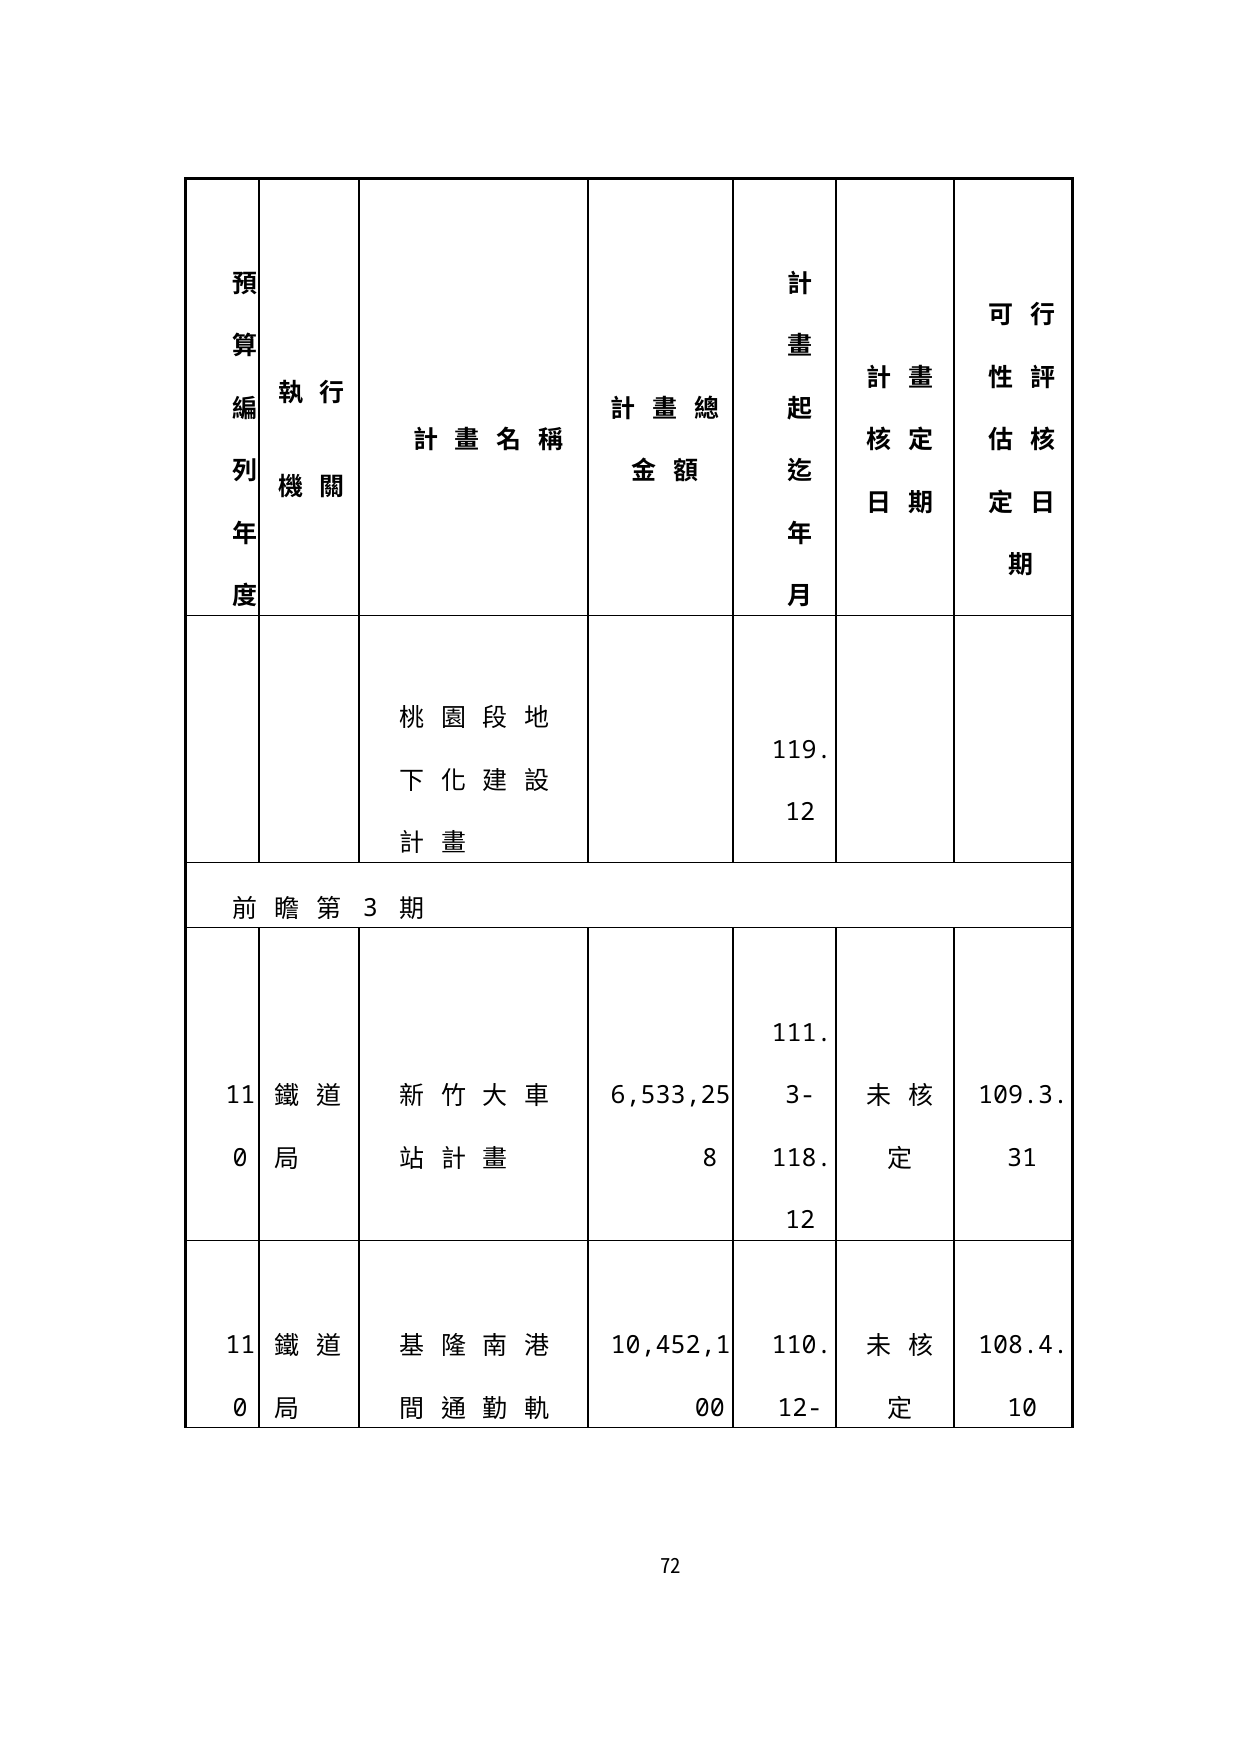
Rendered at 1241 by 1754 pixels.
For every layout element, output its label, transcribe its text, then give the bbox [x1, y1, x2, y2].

table_cell [187, 616, 258, 862]
table_cell [837, 616, 953, 862]
table_cell 鐵道局 [260, 1241, 358, 1427]
table_cell 111.3- 118.12 [734, 928, 835, 1240]
table_cell 119.12 [734, 616, 835, 862]
table_cell [260, 616, 358, 862]
table_cell [589, 616, 732, 862]
table_cell 新竹大車站計畫 [360, 928, 587, 1240]
table_cell 6,533,258 [589, 928, 732, 1240]
table_cell 桃園段地下化建設計畫 [360, 616, 587, 862]
table_cell 10,452,100 [589, 1241, 732, 1427]
table_cell 基隆南港間通勤軌 [360, 1241, 587, 1427]
table_cell [955, 616, 1071, 862]
table_header 預算編列年度 [187, 180, 258, 615]
table_cell 未核定 [837, 928, 953, 1240]
table_cell 110 [187, 1241, 258, 1427]
table_cell 未核定 [837, 1241, 953, 1427]
table_cell 鐵道局 [260, 928, 358, 1240]
table_header 執行 機關 [260, 180, 358, 615]
table_cell 108.4.10 [955, 1241, 1071, 1427]
table_cell 109.3.31 [955, 928, 1071, 1240]
table_header 計畫核定日期 [837, 180, 953, 615]
table_header 計畫總金額 [589, 180, 732, 615]
table_cell 110 [187, 928, 258, 1240]
table_header 計畫名稱 [360, 180, 587, 615]
table_header 計畫起迄年月 [734, 180, 835, 615]
table_cell 110.12- [734, 1241, 835, 1427]
table_header 可行性評估核定日期 [955, 180, 1071, 615]
table_cell 前瞻第3期 [187, 863, 1071, 927]
